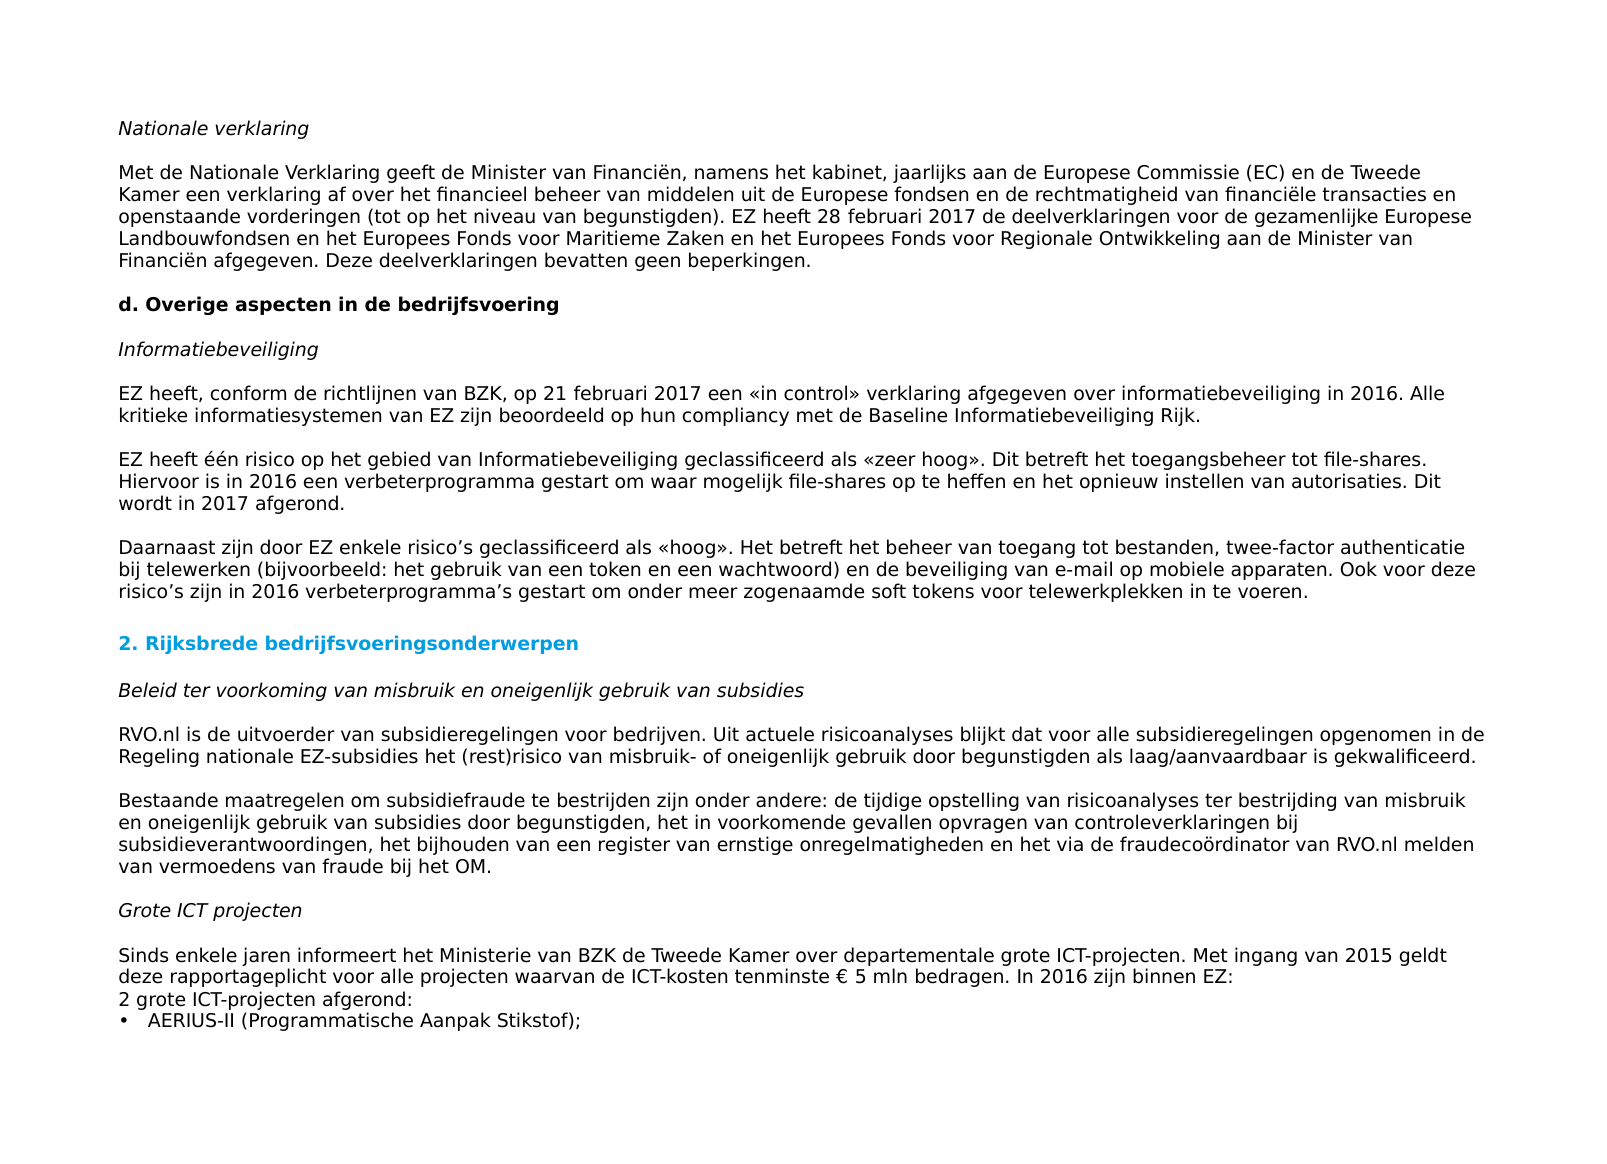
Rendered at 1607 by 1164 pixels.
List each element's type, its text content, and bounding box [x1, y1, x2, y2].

subtitle Nationale verklaring [118, 118, 1488, 140]
subtitle Grote ICT projecten [118, 900, 1488, 922]
subtitle d. Overige aspecten in de bedrijfsvoering [118, 294, 1488, 316]
text EZ heeft, conform de richtlijnen van BZK, op 21 februari 2017 een «in control» verklaring afgegeven over informatiebeveiliging in 2016. Alle kritieke informatiesystemen van EZ zijn beoordeeld op hun compliancy met de Baseline Informatiebeveiliging Rijk. [118, 383, 1488, 427]
text RVO.nl is de uitvoerder van subsidieregelingen voor bedrijven. Uit actuele risicoanalyses blijkt dat voor alle subsidieregelingen opgenomen in de Regeling nationale EZ-subsidies het (rest)risico van misbruik- of oneigenlijk gebruik door begunstigden als laag/aanvaardbaar is gekwalificeerd. [118, 724, 1488, 768]
text 2 grote ICT-projecten afgerond: [118, 988, 1488, 1010]
text EZ heeft één risico op het gebied van Informatiebeveiliging geclassificeerd als «zeer hoog». Dit betreft het toegangsbeheer tot file-shares. Hiervoor is in 2016 een verbeterprogramma gestart om waar mogelijk file-shares op te heffen en het opnieuw instellen van autorisaties. Dit wordt in 2017 afgerond. [118, 449, 1488, 515]
text Sinds enkele jaren informeert het Ministerie van BZK de Tweede Kamer over departementale grote ICT-projecten. Met ingang van 2015 geldt deze rapportageplicht voor alle projecten waarvan de ICT-kosten tenminste € 5 mln bedragen. In 2016 zijn binnen EZ: [118, 944, 1488, 988]
subtitle Informatiebeveiliging [118, 338, 1488, 361]
text Daarnaast zijn door EZ enkele risico’s geclassificeerd als «hoog». Het betreft het beheer van toegang tot bestanden, twee-factor authenticatie bij telewerken (bijvoorbeeld: het gebruik van een token en een wachtwoord) en de beveiliging van e-mail op mobiele apparaten. Ook voor deze risico’s zijn in 2016 verbeterprogramma’s gestart om onder meer zogenaamde soft tokens voor telewerkplekken in te voeren. [118, 537, 1488, 603]
text Bestaande maatregelen om subsidiefraude te bestrijden zijn onder andere: de tijdige opstelling van risicoanalyses ter bestrijding van misbruik en oneigenlijk gebruik van subsidies door begunstigden, het in voorkomende gevallen opvragen van controleverklaringen bij subsidieverantwoordingen, het bijhouden van een register van ernstige onregelmatigheden en het via de fraudecoördinator van RVO.nl melden van vermoedens van fraude bij het OM. [118, 790, 1488, 878]
subtitle 2. Rijksbrede bedrijfsvoeringsonderwerpen [118, 633, 1488, 655]
text • AERIUS-II (Programmatische Aanpak Stikstof); [118, 1010, 1488, 1032]
subtitle Beleid ter voorkoming van misbruik en oneigenlijk gebruik van subsidies [118, 680, 1488, 702]
text Met de Nationale Verklaring geeft de Minister van Financiën, namens het kabinet, jaarlijks aan de Europese Commissie (EC) en de Tweede Kamer een verklaring af over het financieel beheer van middelen uit de Europese fondsen en de rechtmatigheid van financiële transacties en openstaande vorderingen (tot op het niveau van begunstigden). EZ heeft 28 februari 2017 de deelverklaringen voor de gezamenlijke Europese Landbouwfondsen en het Europees Fonds voor Maritieme Zaken en het Europees Fonds voor Regionale Ontwikkeling aan de Minister van Financiën afgegeven. Deze deelverklaringen bevatten geen beperkingen. [118, 162, 1488, 272]
